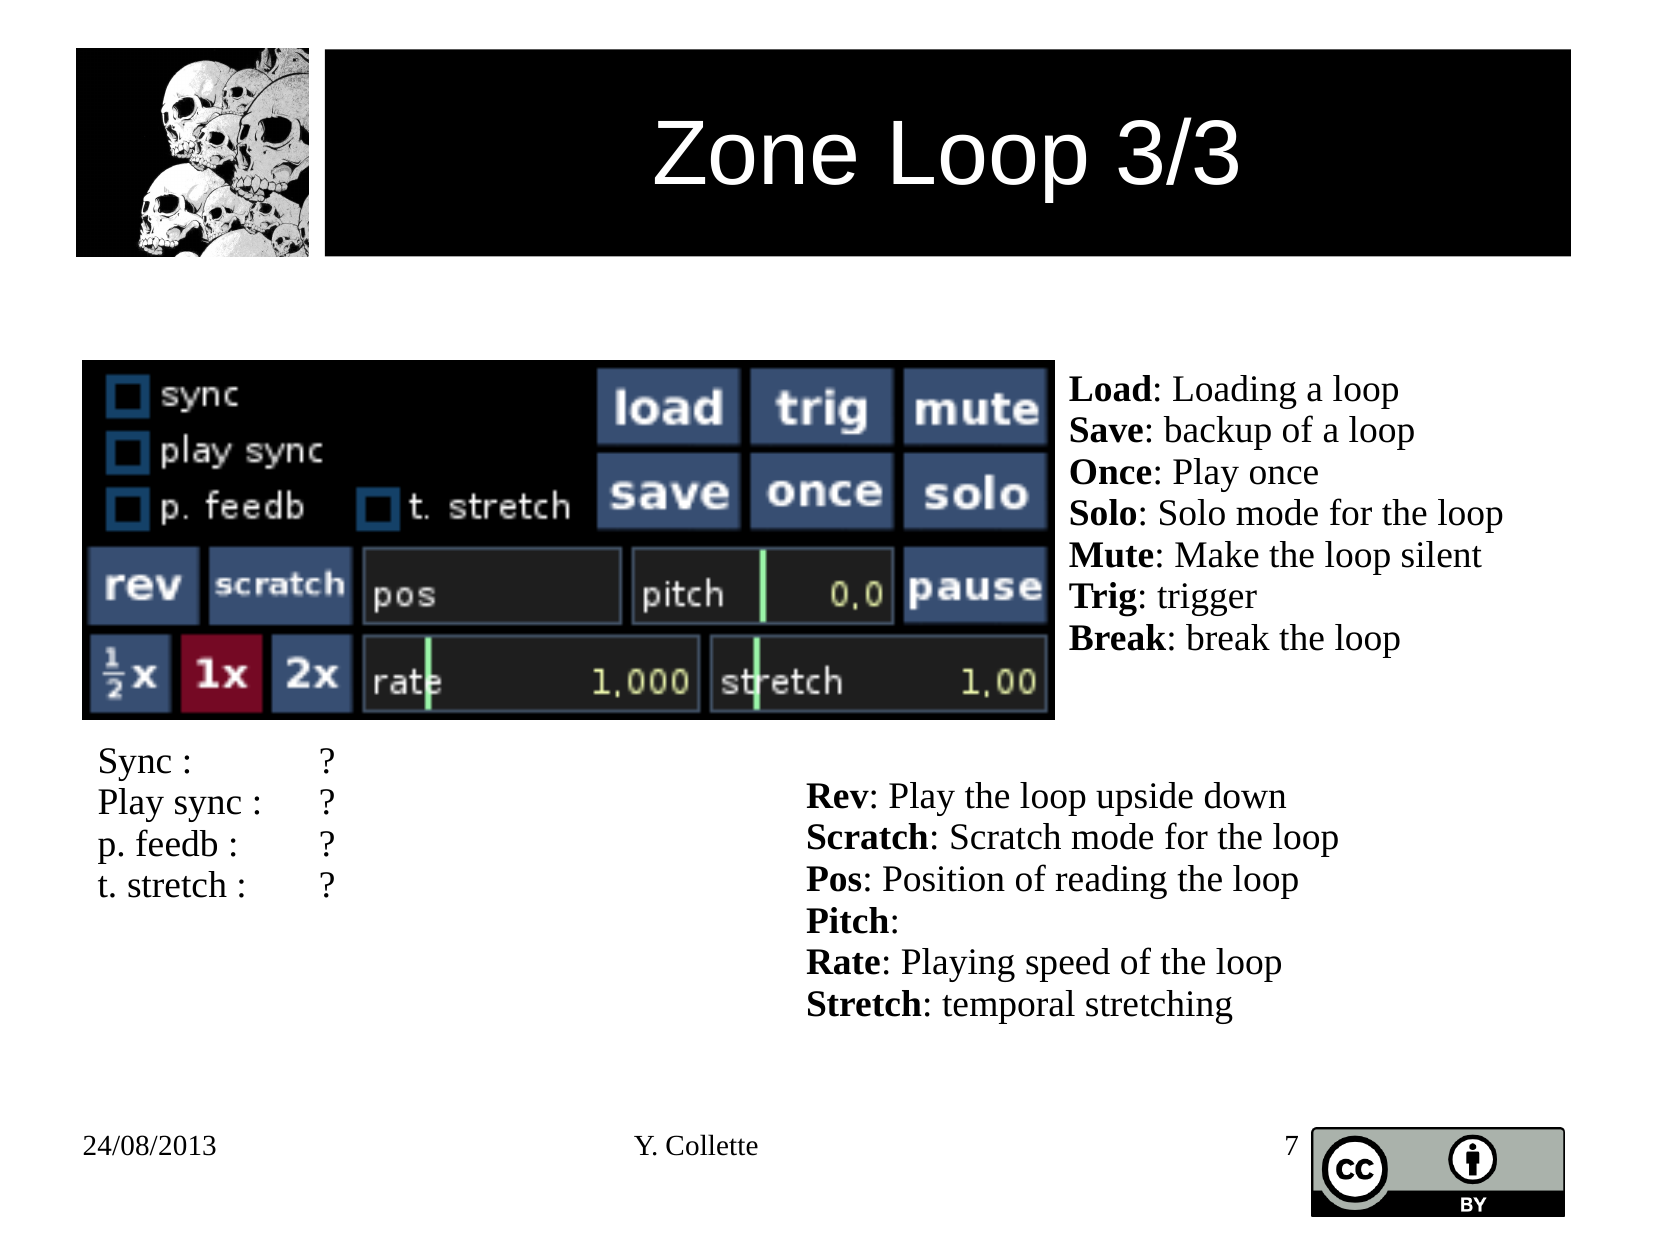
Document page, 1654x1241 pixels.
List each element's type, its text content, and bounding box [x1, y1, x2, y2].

picture [1311, 1127, 1565, 1217]
picture [76, 48, 309, 257]
text_box Sync : ? Play sync : ? p. feedb : ? t. stretch : ? [82, 732, 792, 914]
text_box Rev: Play the loop upside down Scratch: Scratch mode for the loop Pos: Position of reading the loop Pitch: Rate: Playing speed of the loop Stretch: temporal stretching [791, 767, 1524, 1032]
text_box Load: Loading a loop Save: backup of a loop Once: Play once Solo: Solo mode for the loop Mute: Make the loop silent Trig: trigger Break: break the loop [1054, 360, 1583, 666]
picture [82, 360, 1055, 720]
title Zone Loop 3/3 [324, 49, 1571, 257]
